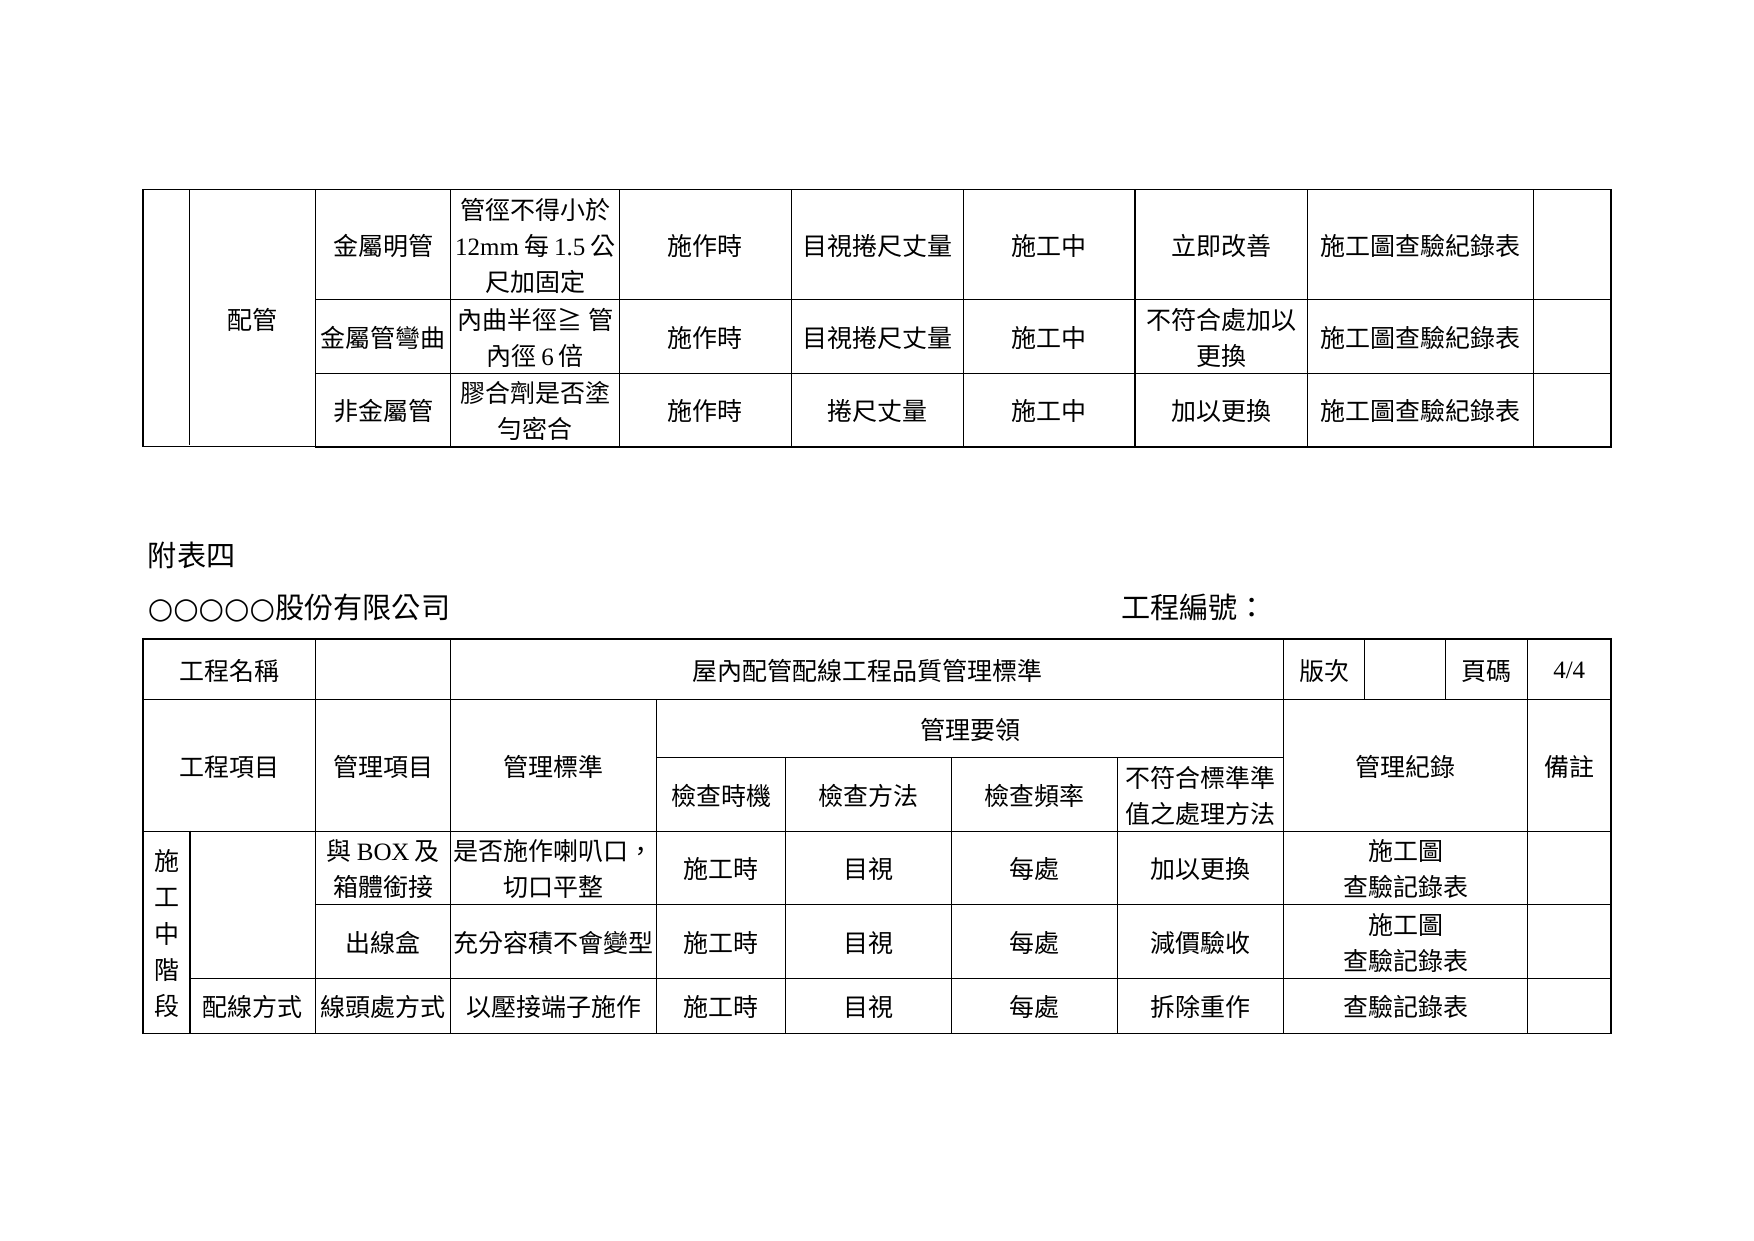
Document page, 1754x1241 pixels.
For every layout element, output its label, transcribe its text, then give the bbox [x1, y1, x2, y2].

table_cell 施工時 [657, 832, 785, 904]
table_cell 施作時 [620, 190, 791, 299]
table_cell 目視捲尺丈量 [792, 300, 963, 373]
table_cell [191, 832, 315, 978]
table_cell 配管 [190, 190, 315, 446]
table_cell 目視 [786, 979, 951, 1033]
table_cell 是否施作喇叭口，切口平整 [451, 832, 656, 904]
table_cell 加以更換 [1136, 374, 1307, 446]
table_cell 施工圖查驗紀錄表 [1308, 300, 1533, 373]
table_cell 施工中階段 [144, 832, 189, 1033]
table_cell 目視 [786, 832, 951, 904]
table_cell 出線盒 [316, 905, 450, 978]
table_cell 非金屬管 [316, 374, 450, 446]
table_cell 檢查方法 [786, 758, 951, 831]
table_cell 施工中 [964, 374, 1134, 446]
table_cell 每處 [952, 832, 1117, 904]
table_cell 管理標準 [451, 700, 656, 831]
table_cell 施作時 [620, 374, 791, 446]
table_cell 不符合處加以更換 [1136, 300, 1307, 373]
table_cell 管徑不得小於12mm每1.5公尺加固定 [451, 190, 619, 299]
table_header 版次 [1284, 640, 1364, 699]
table_cell 線頭處方式 [316, 979, 450, 1033]
table_cell 金屬明管 [316, 190, 450, 299]
table_cell 備註 [1528, 700, 1610, 831]
table_cell 充分容積不會變型 [451, 905, 656, 978]
table_cell 查驗記錄表 [1284, 979, 1527, 1033]
text 附表四 [148, 532, 1606, 574]
table_cell [1534, 190, 1610, 299]
table_header 4/4 [1528, 640, 1610, 699]
table_cell 每處 [952, 905, 1117, 978]
table_cell 管理紀錄 [1284, 700, 1527, 831]
table_header 工程名稱 [144, 640, 315, 699]
table_cell 膠合劑是否塗勻密合 [451, 374, 619, 446]
table_cell [1534, 300, 1610, 373]
table_cell 施工時 [657, 905, 785, 978]
table_cell 捲尺丈量 [792, 374, 963, 446]
table_cell 管理項目 [316, 700, 450, 831]
table_cell 拆除重作 [1118, 979, 1283, 1033]
table_header 頁碼 [1446, 640, 1527, 699]
table_cell 每處 [952, 979, 1117, 1033]
table_cell 施工圖查驗紀錄表 [1308, 374, 1533, 446]
table_cell 工程項目 [144, 700, 315, 831]
table_cell 施工圖查驗紀錄表 [1308, 190, 1533, 299]
table_cell 施工中 [964, 190, 1134, 299]
table_cell 以壓接端子施作 [451, 979, 656, 1033]
table_cell [1528, 832, 1610, 904]
table_header [1365, 640, 1445, 699]
table_cell 檢查頻率 [952, 758, 1117, 831]
table_header 屋內配管配線工程品質管理標準 [451, 640, 1283, 699]
table_cell 施工時 [657, 979, 785, 1033]
table_cell [1528, 905, 1610, 978]
table_cell 目視 [786, 905, 951, 978]
table_cell 內曲半徑≧ 管內徑6倍 [451, 300, 619, 373]
table_cell 立即改善 [1136, 190, 1307, 299]
table_cell 施工圖 查驗記錄表 [1284, 832, 1527, 904]
table_cell [1534, 374, 1610, 446]
table_cell 施工中 [964, 300, 1134, 373]
table_cell 管理要領 [657, 700, 1283, 757]
table_cell 施作時 [620, 300, 791, 373]
table_cell 與BOX及箱體銜接 [316, 832, 450, 904]
table_cell [1528, 979, 1610, 1033]
table_cell 金屬管彎曲 [316, 300, 450, 373]
table_cell [144, 190, 190, 446]
table_cell 檢查時機 [657, 758, 785, 831]
text ○○○○○股份有限公司 工程編號： [148, 585, 1606, 627]
table_cell 加以更換 [1118, 832, 1283, 904]
table_header [316, 640, 450, 699]
table_cell 配線方式 [191, 979, 315, 1033]
table_cell 不符合標準準值之處理方法 [1118, 758, 1283, 831]
table_cell 施工圖 查驗記錄表 [1284, 905, 1527, 978]
table_cell 目視捲尺丈量 [792, 190, 963, 299]
table_cell 減價驗收 [1118, 905, 1283, 978]
